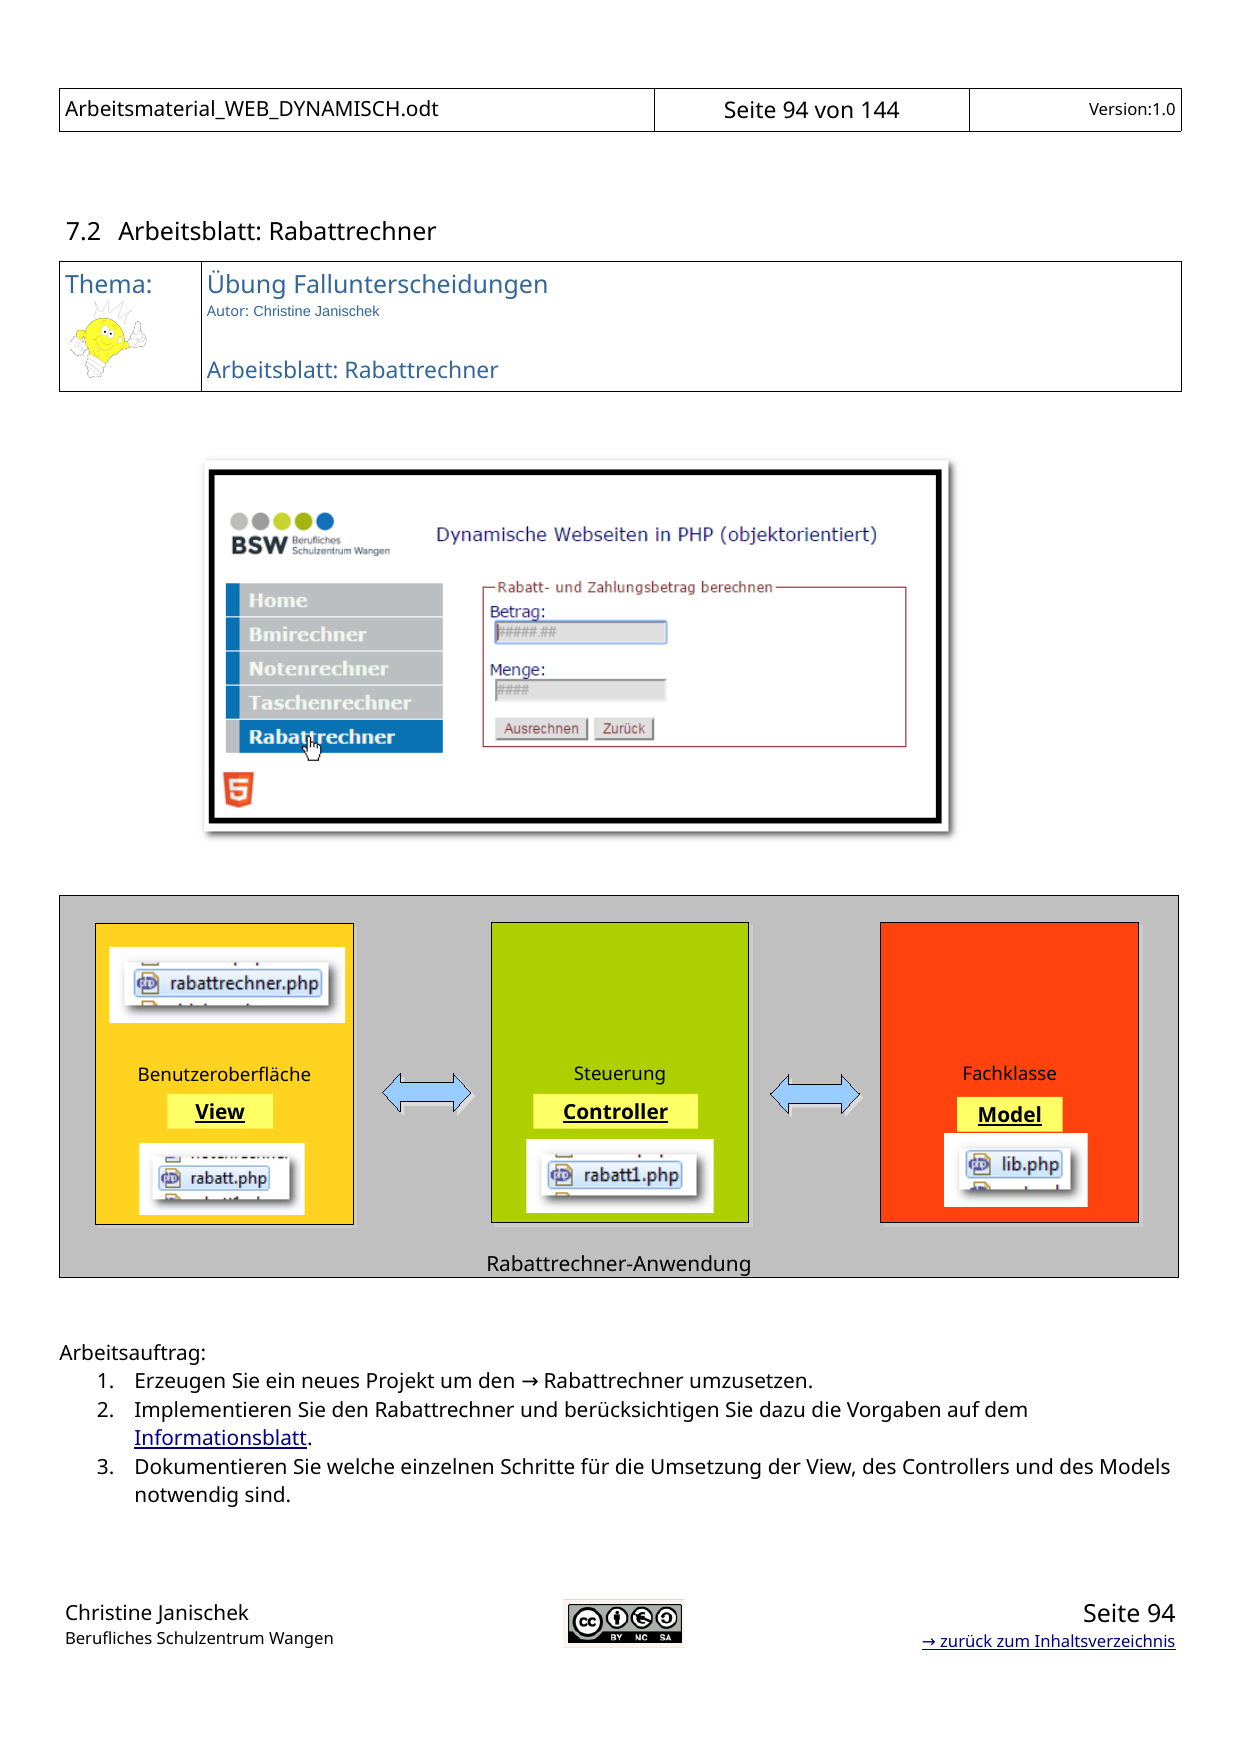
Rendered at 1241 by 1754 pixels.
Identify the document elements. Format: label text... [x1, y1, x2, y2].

table_header Übung Fallunterscheidungen Autor: Christine Janischek Arbeitsblatt: Rabattrechner [202, 262, 1181, 391]
text Arbeitsauftrag: [59, 1338, 1181, 1366]
picture [563, 1598, 685, 1648]
picture [193, 449, 961, 844]
picture [139, 1143, 305, 1215]
list Erzeugen Sie ein neues Projekt um den → Rabattrechner umzusetzen. [97, 1366, 1181, 1395]
picture [109, 947, 346, 1023]
picture [526, 1139, 714, 1213]
picture [69, 301, 147, 378]
list Implementieren Sie den Rabattrechner und berücksichtigen Sie dazu die Vorgaben auf dem Informationsblatt. [97, 1395, 1181, 1452]
picture [944, 1133, 1088, 1207]
list Dokumentieren Sie welche einzelnen Schritte für die Umsetzung der View, des Controllers und des Models notwendig sind. [97, 1452, 1181, 1509]
table_header Thema: [60, 262, 201, 391]
subtitle Arbeitsblatt: Rabattrechner [59, 214, 1181, 248]
